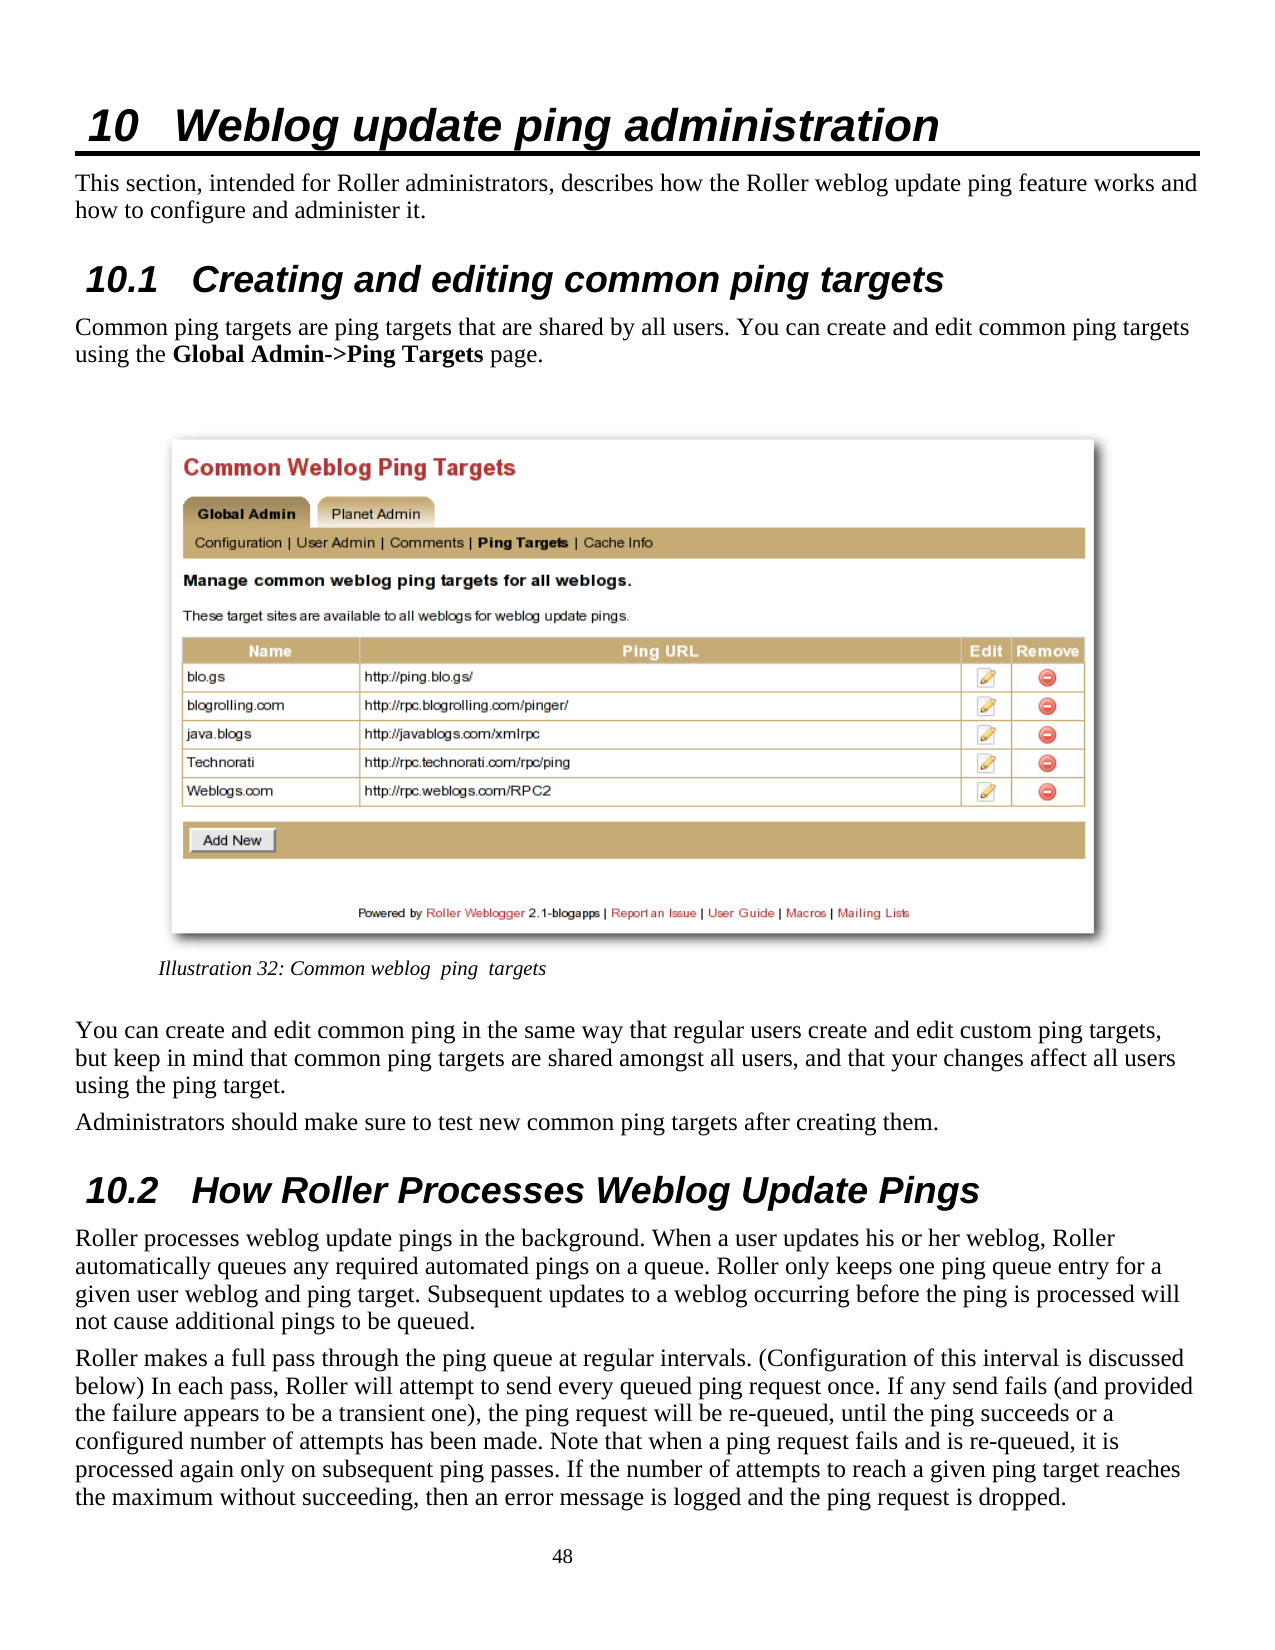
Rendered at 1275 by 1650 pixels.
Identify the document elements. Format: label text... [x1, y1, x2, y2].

text Common ping targets are ping targets that are shared by all users. You can create and edit common ping targets using the Global Admin->Ping Targets page. [75, 313, 1200, 368]
text You can create and edit common ping in the same way that regular users create and edit custom ping targets, but keep in mind that common ping targets are shared amongst all users, and that your changes affect all users using the ping target. [75, 1016, 1200, 1099]
subtitle Weblog update ping administration [75, 100, 1200, 151]
subtitle Creating and editing common ping targets [75, 258, 1200, 300]
text Illustration 32: Common weblog ping targets [158, 957, 1117, 979]
text Roller makes a full pass through the ping queue at regular intervals. (Configuration of this interval is discussed below) In each pass, Roller will attempt to send every queued ping request once. If any send fails (and provided the failure appears to be a transient one), the ping request will be re-queued, until the ping succeeds or a configured number of attempts has been made. Note that when a ping request fails and is re-queued, it is processed again only on subsequent ping passes. If the number of attempts to reach a given ping target reaches the maximum without succeeding, then an error message is logged and the ping request is dropped. [75, 1344, 1200, 1510]
text Administrators should make sure to test new common ping targets after creating them. [75, 1108, 1200, 1136]
picture [158, 426, 1118, 957]
subtitle How Roller Processes Weblog Update Pings [75, 1170, 1200, 1212]
text This section, intended for Roller administrators, describes how the Roller weblog update ping feature works and how to configure and administer it. [75, 169, 1200, 224]
text Roller processes weblog update pings in the background. When a user updates his or her weblog, Roller automatically queues any required automated pings on a queue. Roller only keeps one ping queue entry for a given user weblog and ping target. Subsequent updates to a weblog occurring before the ping is processed will not cause additional pings to be queued. [75, 1224, 1200, 1335]
